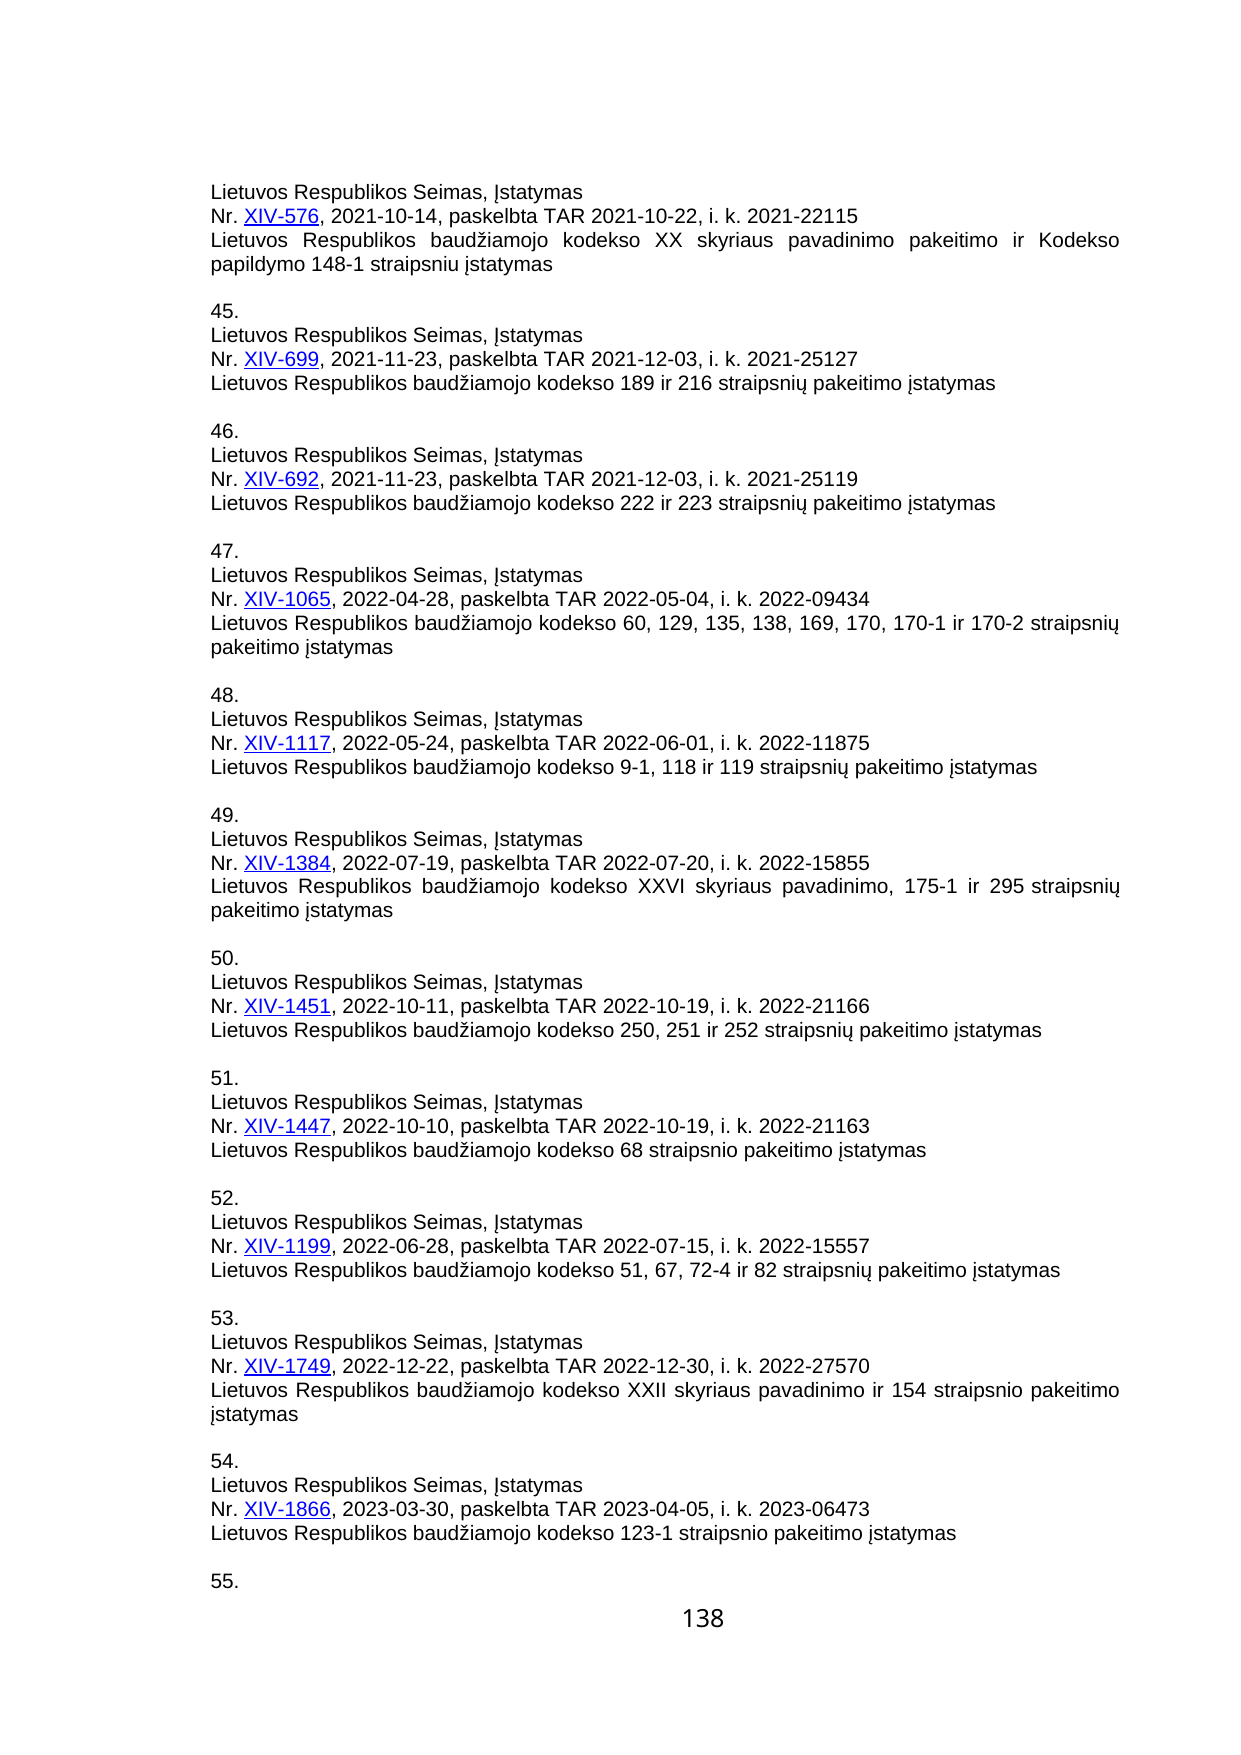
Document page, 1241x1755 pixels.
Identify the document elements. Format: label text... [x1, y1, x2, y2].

text Lietuvos Respublikos Seimas, Įstatymas [210, 323, 1120, 347]
text 53. [210, 1306, 1120, 1329]
text 45. [210, 299, 1120, 323]
text Lietuvos Respublikos baudžiamojo kodekso 60, 129, 135, 138, 169, 170, 170-1 ir 170-2 straipsnių pakeitimo įstatymas [210, 611, 1120, 659]
text Lietuvos Respublikos baudžiamojo kodekso 9-1, 118 ir 119 straipsnių pakeitimo įstatymas [210, 754, 1120, 778]
text Lietuvos Respublikos Seimas, Įstatymas [210, 563, 1120, 587]
text 51. [210, 1066, 1120, 1090]
text Lietuvos Respublikos baudžiamojo kodekso XXII skyriaus pavadinimo ir 154 straipsnio pakeitimo įstatymas [210, 1377, 1120, 1425]
text Lietuvos Respublikos baudžiamojo kodekso XXVI skyriaus pavadinimo, 175-1 ir 295 straipsnių pakeitimo įstatymas [210, 874, 1120, 922]
text 49. [210, 802, 1120, 826]
text 50. [210, 946, 1120, 970]
text Lietuvos Respublikos Seimas, Įstatymas [210, 1090, 1120, 1114]
text Lietuvos Respublikos Seimas, Įstatymas [210, 707, 1120, 731]
text Nr. XIV-1065, 2022-04-28, paskelbta TAR 2022-05-04, i. k. 2022-09434 [210, 587, 1120, 611]
text Lietuvos Respublikos baudžiamojo kodekso 68 straipsnio pakeitimo įstatymas [210, 1138, 1120, 1162]
text Nr. XIV-1749, 2022-12-22, paskelbta TAR 2022-12-30, i. k. 2022-27570 [210, 1353, 1120, 1377]
text Nr. XIV-576, 2021-10-14, paskelbta TAR 2021-10-22, i. k. 2021-22115 [210, 203, 1120, 227]
text Nr. XIV-692, 2021-11-23, paskelbta TAR 2021-12-03, i. k. 2021-25119 [210, 467, 1120, 491]
text Nr. XIV-1447, 2022-10-10, paskelbta TAR 2022-10-19, i. k. 2022-21163 [210, 1114, 1120, 1138]
text Nr. XIV-699, 2021-11-23, paskelbta TAR 2021-12-03, i. k. 2021-25127 [210, 347, 1120, 371]
text Lietuvos Respublikos Seimas, Įstatymas [210, 826, 1120, 850]
text 48. [210, 683, 1120, 707]
text Nr. XIV-1117, 2022-05-24, paskelbta TAR 2022-06-01, i. k. 2022-11875 [210, 731, 1120, 754]
text 54. [210, 1449, 1120, 1473]
text 52. [210, 1186, 1120, 1210]
text Lietuvos Respublikos baudžiamojo kodekso 51, 67, 72-4 ir 82 straipsnių pakeitimo įstatymas [210, 1258, 1120, 1282]
text 47. [210, 539, 1120, 563]
text Lietuvos Respublikos baudžiamojo kodekso 250, 251 ir 252 straipsnių pakeitimo įstatymas [210, 1018, 1120, 1042]
text Lietuvos Respublikos Seimas, Įstatymas [210, 1329, 1120, 1353]
text Lietuvos Respublikos Seimas, Įstatymas [210, 970, 1120, 994]
text Lietuvos Respublikos Seimas, Įstatymas [210, 443, 1120, 467]
text Lietuvos Respublikos baudžiamojo kodekso 222 ir 223 straipsnių pakeitimo įstatymas [210, 491, 1120, 515]
text Nr. XIV-1866, 2023-03-30, paskelbta TAR 2023-04-05, i. k. 2023-06473 [210, 1497, 1120, 1521]
text Nr. XIV-1384, 2022-07-19, paskelbta TAR 2022-07-20, i. k. 2022-15855 [210, 850, 1120, 874]
text Lietuvos Respublikos baudžiamojo kodekso 189 ir 216 straipsnių pakeitimo įstatymas [210, 371, 1120, 395]
text Nr. XIV-1199, 2022-06-28, paskelbta TAR 2022-07-15, i. k. 2022-15557 [210, 1234, 1120, 1258]
text Lietuvos Respublikos Seimas, Įstatymas [210, 1210, 1120, 1234]
text Lietuvos Respublikos baudžiamojo kodekso 123-1 straipsnio pakeitimo įstatymas [210, 1521, 1120, 1545]
text 55. [210, 1569, 1120, 1593]
text Lietuvos Respublikos Seimas, Įstatymas [210, 179, 1120, 203]
text Lietuvos Respublikos Seimas, Įstatymas [210, 1473, 1120, 1497]
text Lietuvos Respublikos baudžiamojo kodekso XX skyriaus pavadinimo pakeitimo ir Kodekso papildymo 148-1 straipsniu įstatymas [210, 227, 1120, 275]
text Nr. XIV-1451, 2022-10-11, paskelbta TAR 2022-10-19, i. k. 2022-21166 [210, 994, 1120, 1018]
text 46. [210, 419, 1120, 443]
